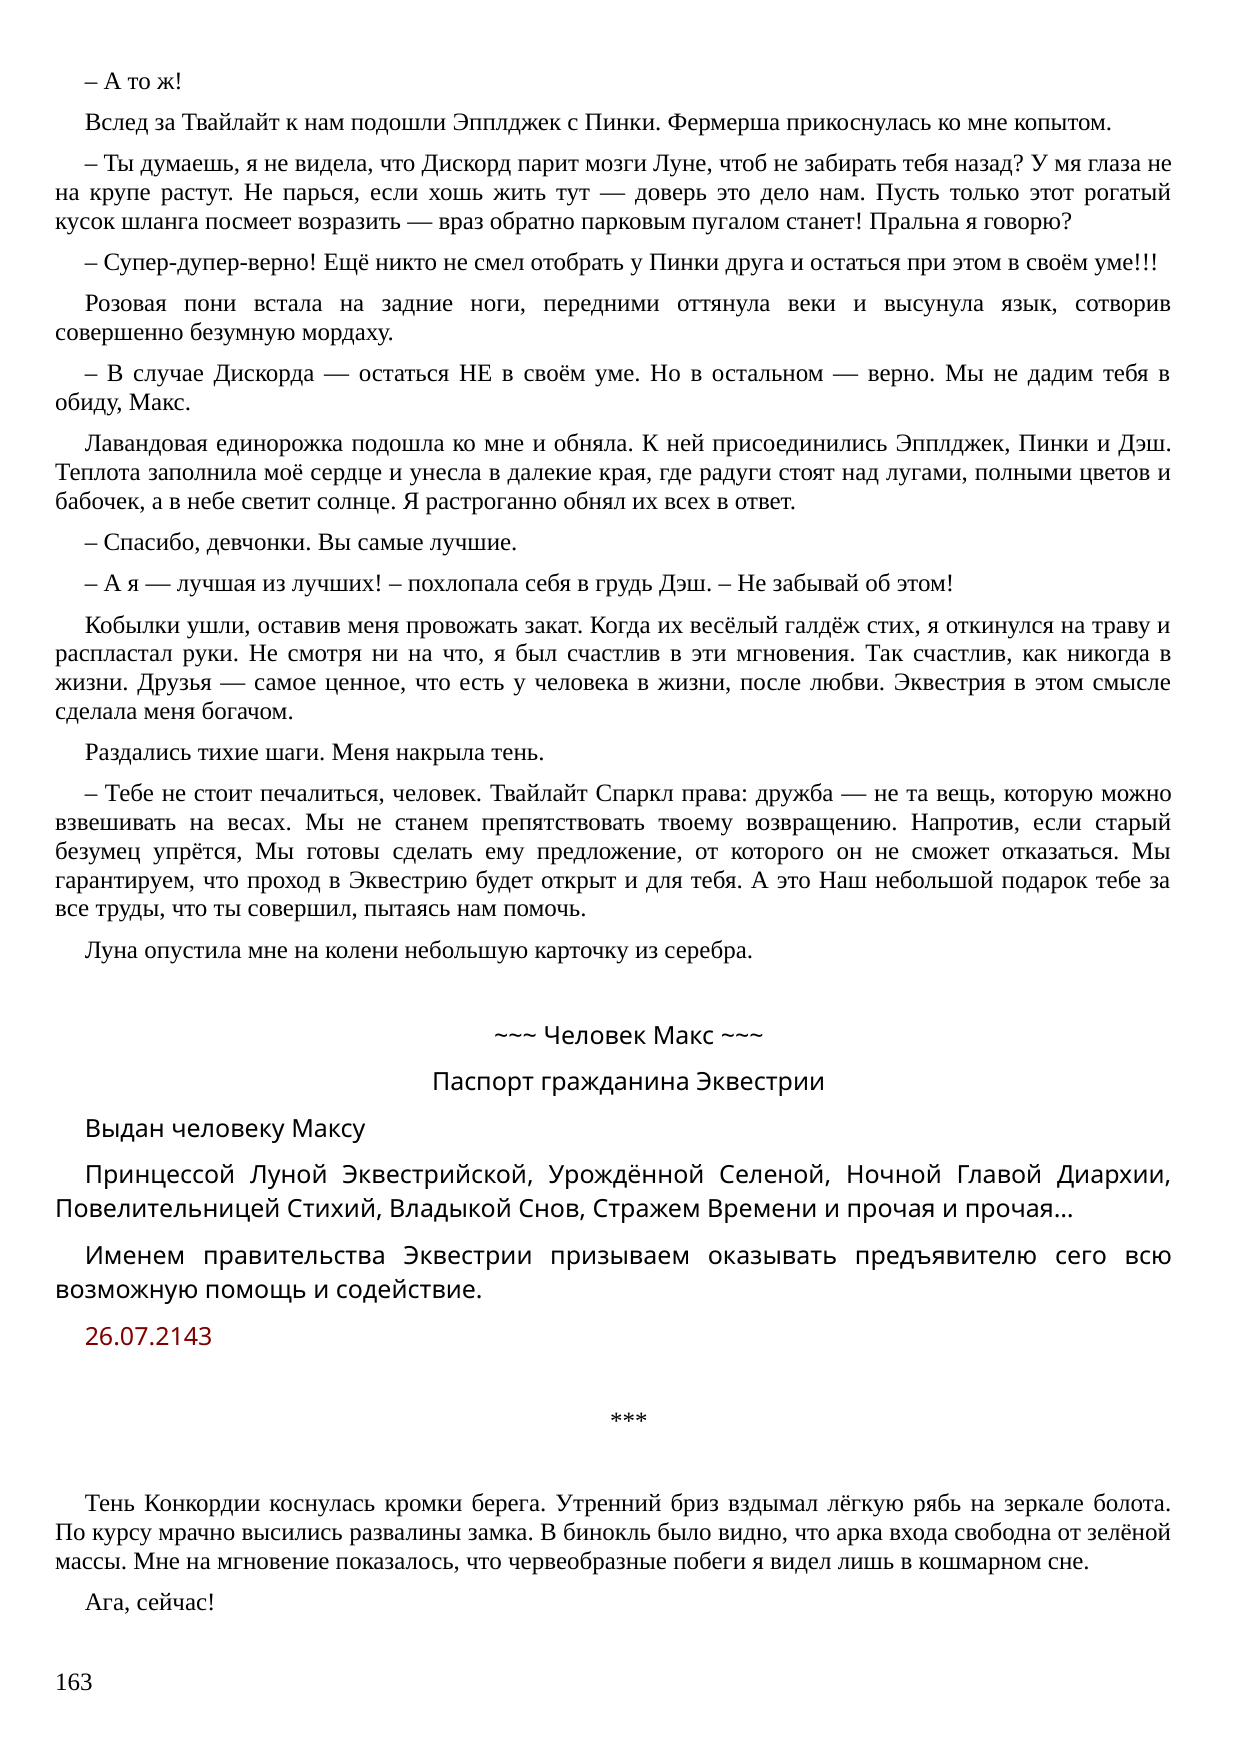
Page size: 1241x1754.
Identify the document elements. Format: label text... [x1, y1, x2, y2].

text Розовая пони встала на задние ноги, передними оттянула веки и высунула язык, сотворив совершенно безумную мордаху. [55, 288, 1173, 346]
text Кобылки ушли, оставив меня провожать закат. Когда их весёлый галдёж стих, я откинулся на траву и распластал руки. Не смотря ни на что, я был счастлив в эти мгновения. Так счастлив, как никогда в жизни. Друзья — самое ценное, что есть у человека в жизни, после любви. Эквестрия в этом смысле сделала меня богачом. [55, 610, 1173, 725]
text Ага, сейчас! [55, 1587, 1173, 1616]
text – Тебе не стоит печалиться, человек. Твайлайт Спаркл права: дружба — не та вещь, которую можно взвешивать на весах. Мы не станем препятствовать твоему возвращению. Напротив, если старый безумец упрётся, Мы готовы сделать ему предложение, от которого он не сможет отказаться. Мы гарантируем, что проход в Эквестрию будет открыт и для тебя. А это Наш небольшой подарок тебе за все труды, что ты совершил, пытаясь нам помочь. [55, 778, 1173, 922]
text Принцессой Луной Эквестрийской, Урождённой Селеной, Ночной Главой Диархии, Повелительницей Стихий, Владыкой Снов, Стражем Времени и прочая и прочая… [55, 1157, 1173, 1225]
text – Ты думаешь, я не видела, что Дискорд парит мозги Луне, чтоб не забирать тебя назад? У мя глаза не на крупе растут. Не парься, если хошь жить тут — доверь это дело нам. Пусть только этот рогатый кусок шланга посмеет возразить — враз обратно парковым пугалом станет! Пральна я говорю? [55, 148, 1173, 235]
text 26.07.2143 [55, 1318, 1173, 1352]
text – А то ж! [55, 66, 1173, 95]
text – А я — лучшая из лучших! – похлопала себя в грудь Дэш. – Не забывай об этом! [55, 568, 1173, 597]
text Луна опустила мне на колени небольшую карточку из серебра. [55, 935, 1173, 963]
text Вслед за Твайлайт к нам подошли Эпплджек с Пинки. Фермерша прикоснулась ко мне копытом. [55, 107, 1173, 136]
text – Супер-дупер-верно! Ещё никто не смел отобрать у Пинки друга и остаться при этом в своём уме!!! [55, 247, 1173, 276]
text Выдан человеку Максу [55, 1110, 1173, 1144]
text Раздались тихие шаги. Меня накрыла тень. [55, 737, 1173, 766]
text ~~~ Человек Макс ~~~ [55, 1017, 1173, 1051]
text Именем правительства Эквестрии призываем оказывать предъявителю сего всю возможную помощь и содействие. [55, 1238, 1173, 1306]
text – В случае Дискорда — остаться НЕ в своём уме. Но в остальном — верно. Мы не дадим тебя в обиду, Макс. [55, 358, 1173, 416]
text Тень Конкордии коснулась кромки берега. Утренний бриз вздымал лёгкую рябь на зеркале болота. По курсу мрачно высились развалины замка. В бинокль было видно, что арка входа свободна от зелёной массы. Мне на мгновение показалось, что червеобразные побеги я видел лишь в кошмарном сне. [55, 1488, 1173, 1575]
text *** [55, 1406, 1173, 1435]
text – Спасибо, девчонки. Вы самые лучшие. [55, 527, 1173, 556]
text Лавандовая единорожка подошла ко мне и обняла. К ней присоединились Эпплджек, Пинки и Дэш. Теплота заполнила моё сердце и унесла в далекие края, где радуги стоят над лугами, полными цветов и бабочек, а в небе светит солнце. Я растроганно обнял их всех в ответ. [55, 428, 1173, 515]
text Паспорт гражданина Эквестрии [55, 1064, 1173, 1098]
